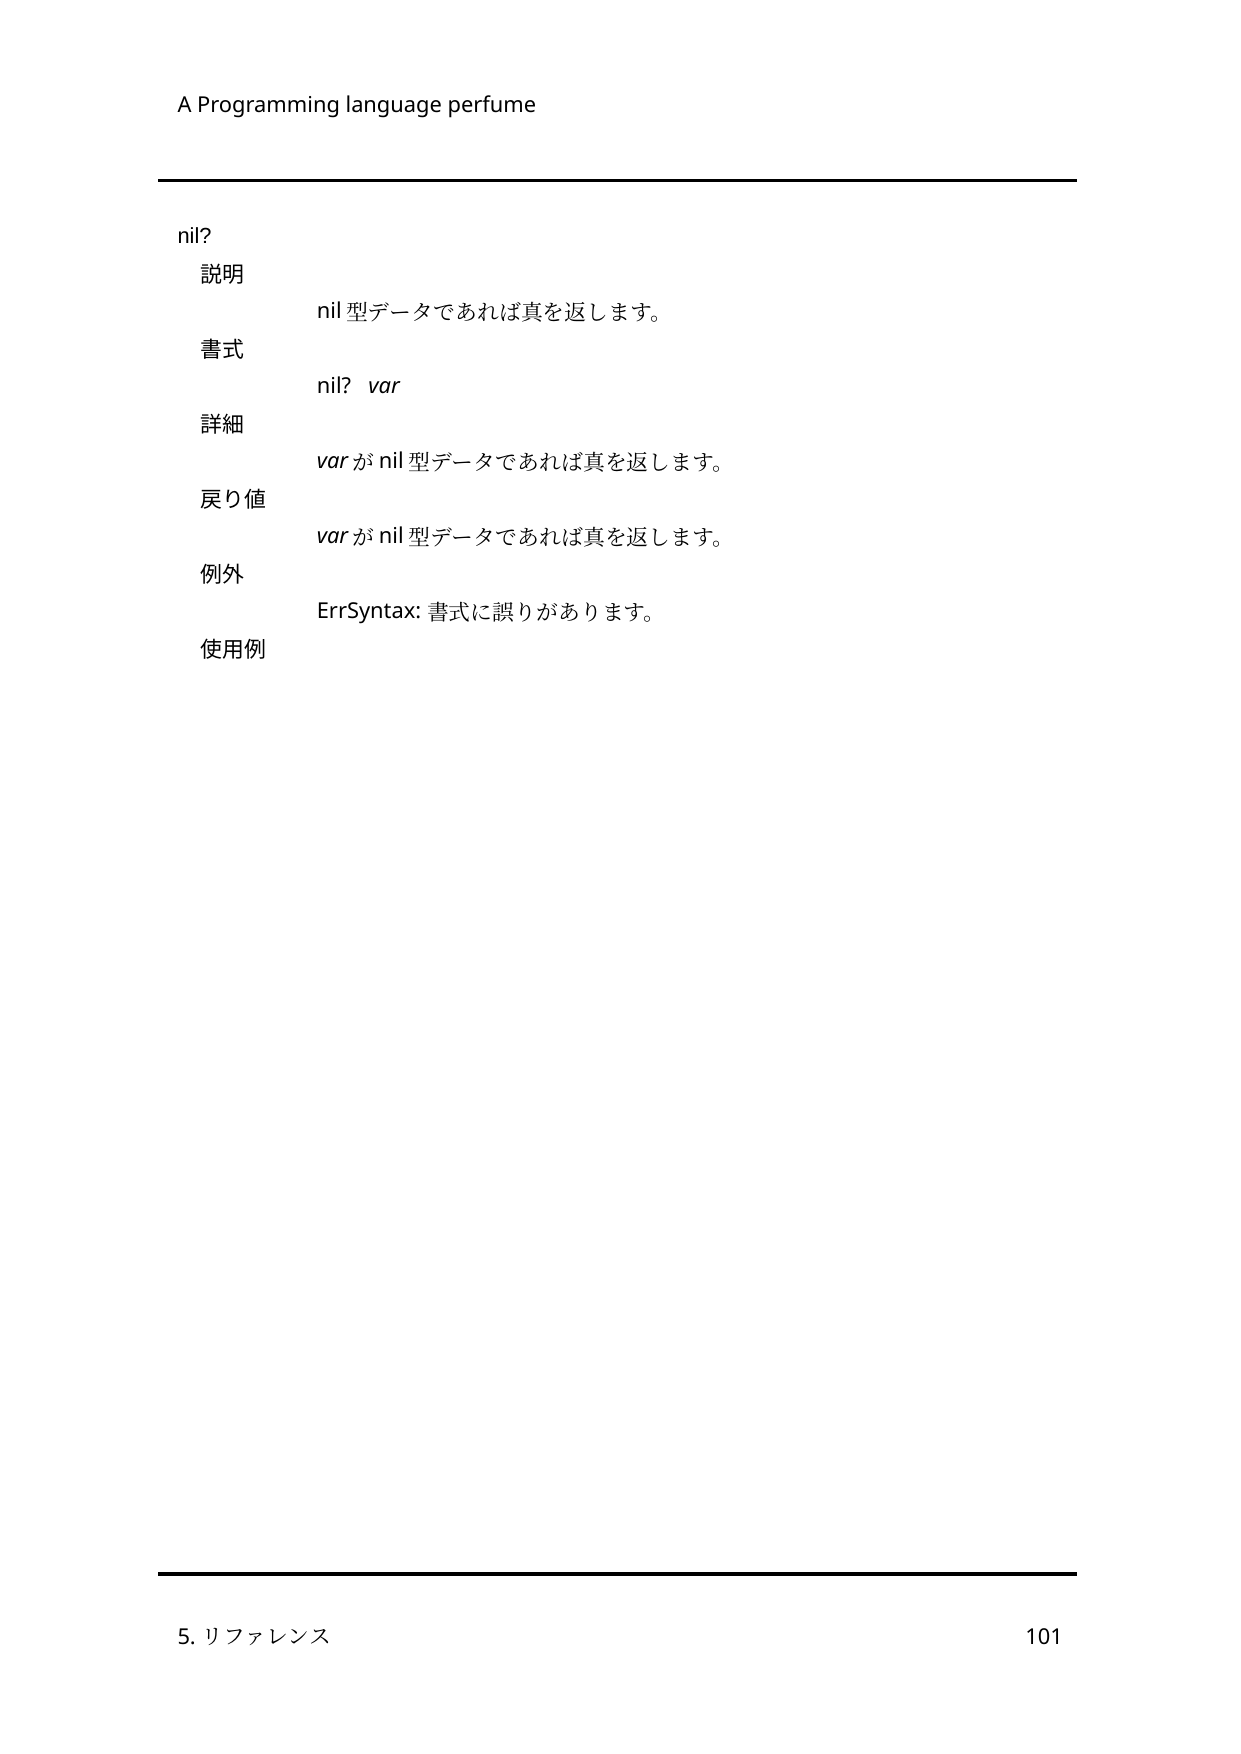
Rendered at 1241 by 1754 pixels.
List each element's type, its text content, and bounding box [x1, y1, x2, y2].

table_header nil型データであれば真を返します。 [317, 254, 1063, 329]
subtitle nil? [177, 217, 1063, 254]
table_cell 例外 [200, 554, 317, 629]
table_cell ErrSyntax: 書式に誤りがあります。 [317, 554, 1063, 629]
table_header 説明 [200, 254, 317, 329]
table_cell 詳細 [200, 404, 317, 479]
table_cell 戻り値 [200, 479, 317, 554]
table_cell 使用例 [200, 629, 317, 704]
table_cell varがnil型データであれば真を返します。 [317, 404, 1063, 479]
table_cell nil? var [317, 329, 1063, 404]
table_cell 書式 [200, 329, 317, 404]
table_cell [317, 629, 1063, 704]
table_cell varがnil型データであれば真を返します。 [317, 479, 1063, 554]
